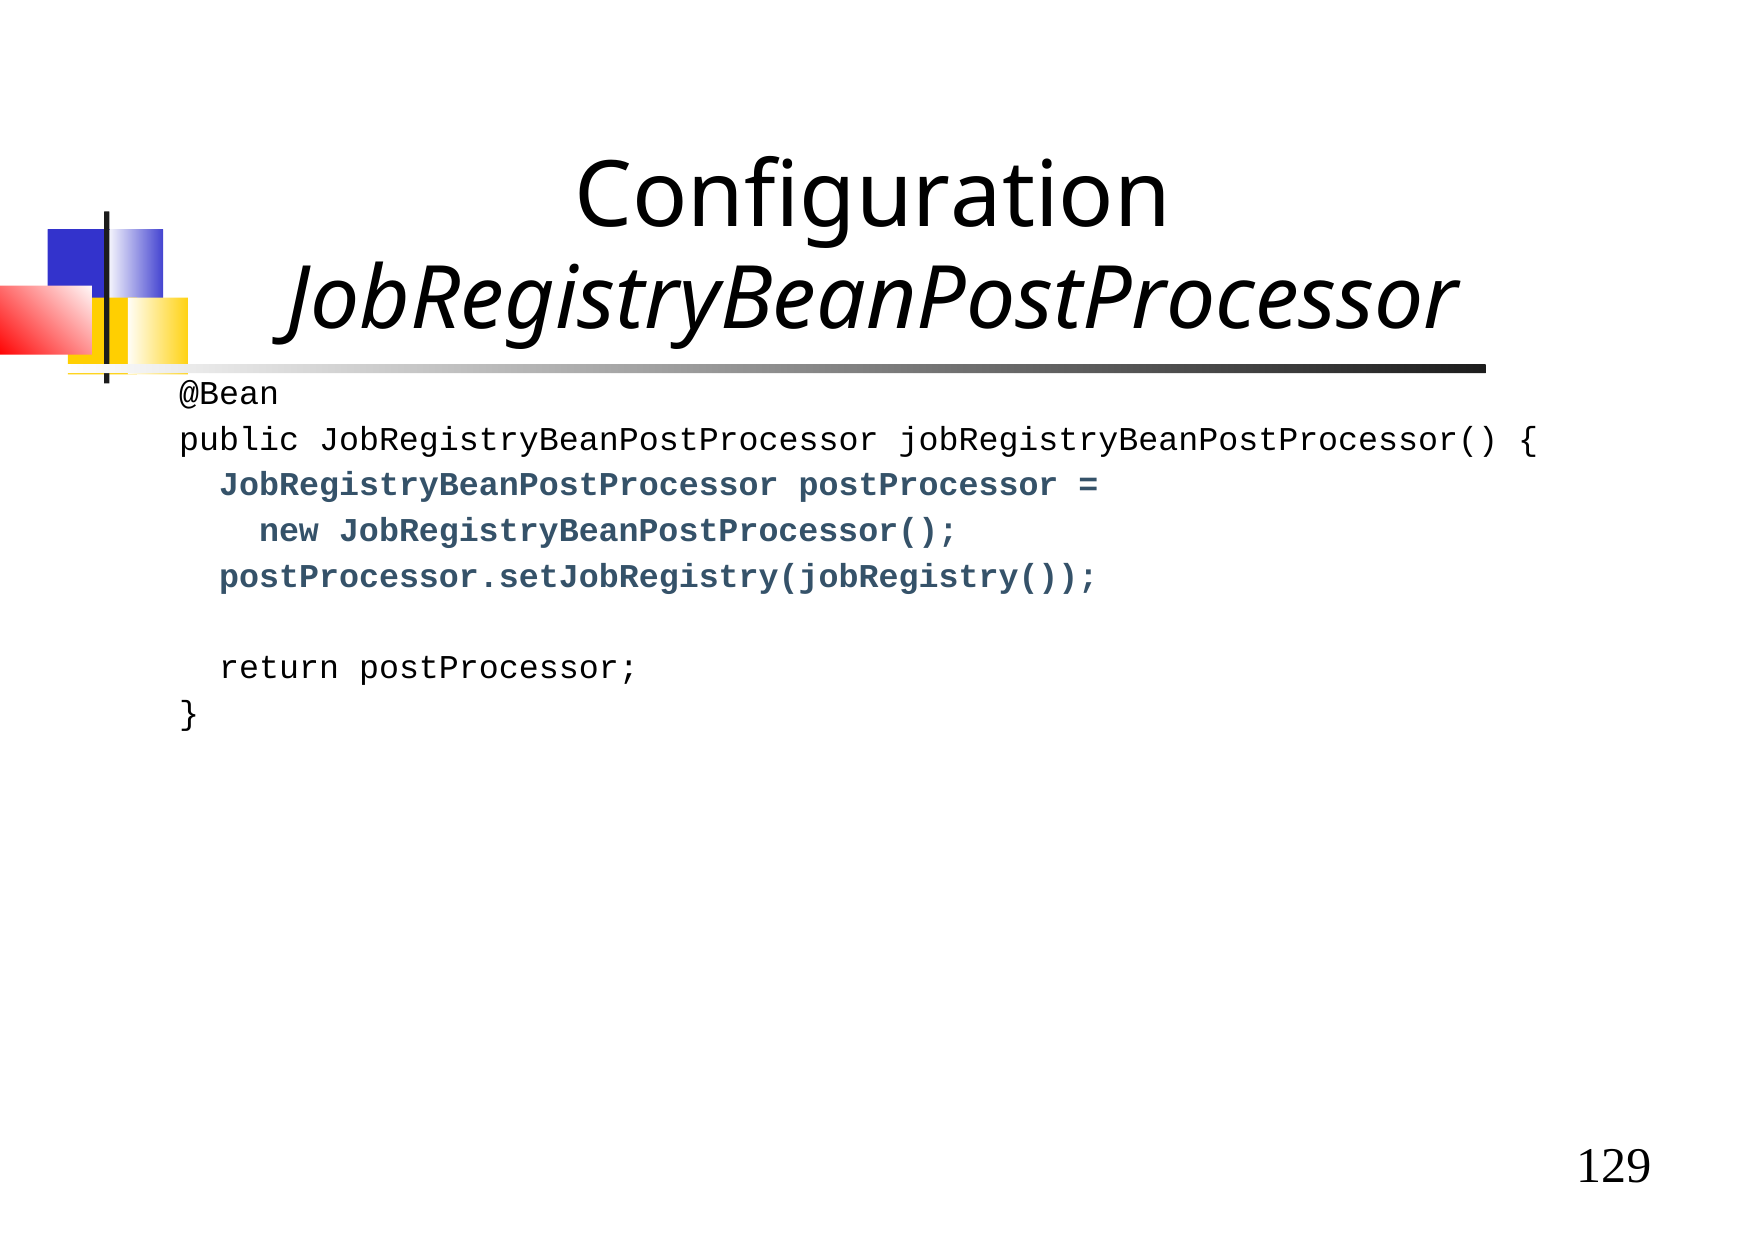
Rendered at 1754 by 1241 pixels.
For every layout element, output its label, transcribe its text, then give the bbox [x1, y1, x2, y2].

title Configuration JobRegistryBeanPostProcessor [179, 139, 1567, 351]
list @Bean public JobRegistryBeanPostProcessor jobRegistryBeanPostProcessor() { JobRegistryBeanPostProcessor postProcessor = new JobRegistryBeanPostProcessor(); postProcessor.setJobRegistry(jobRegistry()); return postProcessor; } [179, 371, 1567, 1091]
